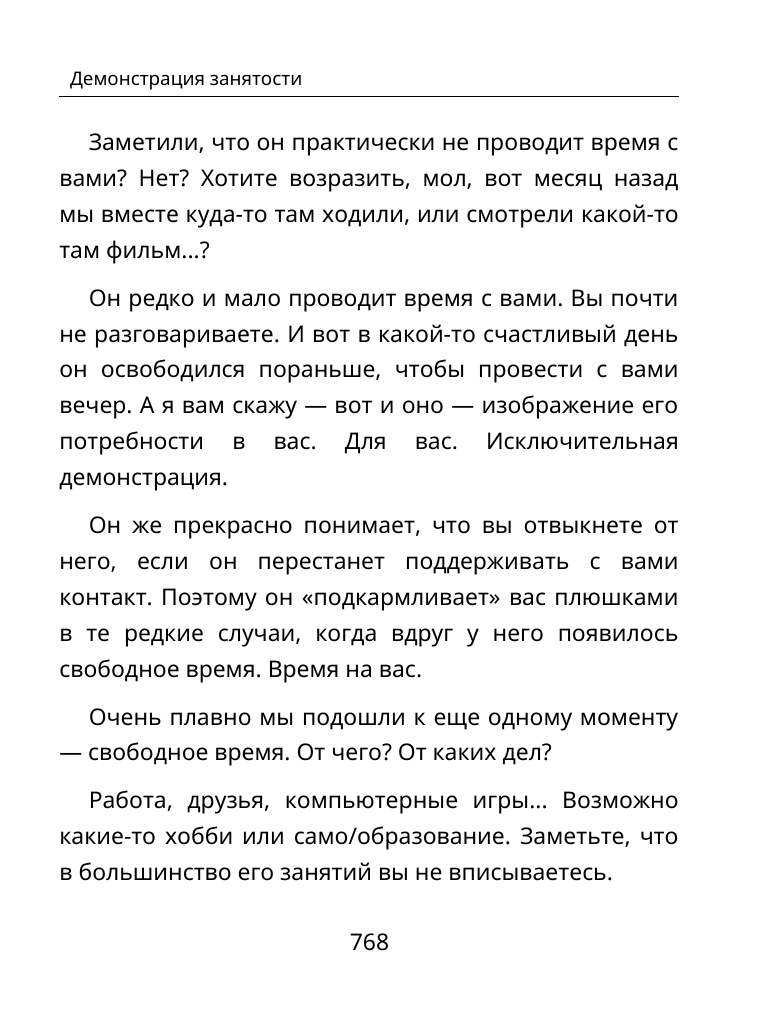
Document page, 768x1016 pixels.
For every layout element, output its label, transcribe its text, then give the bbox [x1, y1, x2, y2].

text Работа, друзья, компьютерные игры... Возможно какие-то хобби или само/образование. Заметьте, что в большинство его занятий вы не вписываетесь. [59, 784, 679, 887]
text Он редко и мало проводит время с вами. Вы почти не разговариваете. И вот в какой-то счастливый день он освободился пораньше, чтобы провести с вами вечер. А я вам скажу — вот и оно — изображение его потребности в вас. Для вас. Исключительная демонстрация. [59, 282, 679, 492]
text Он же прекрасно понимает, что вы отвыкнете от него, если он перестанет поддерживать с вами контакт. Поэтому он «подкармливает» вас плюшками в те редкие случаи, когда вдруг у него появилось свободное время. Время на вас. [59, 509, 679, 684]
text Очень плавно мы подошли к еще одному моменту — свободное время. От чего? От каких дел? [59, 700, 679, 768]
text Заметили, что он практически не проводит время с вами? Нет? Хотите возразить, мол, вот месяц назад мы вместе куда-то там ходили, или смотрели какой-то там фильм...? [59, 126, 679, 265]
